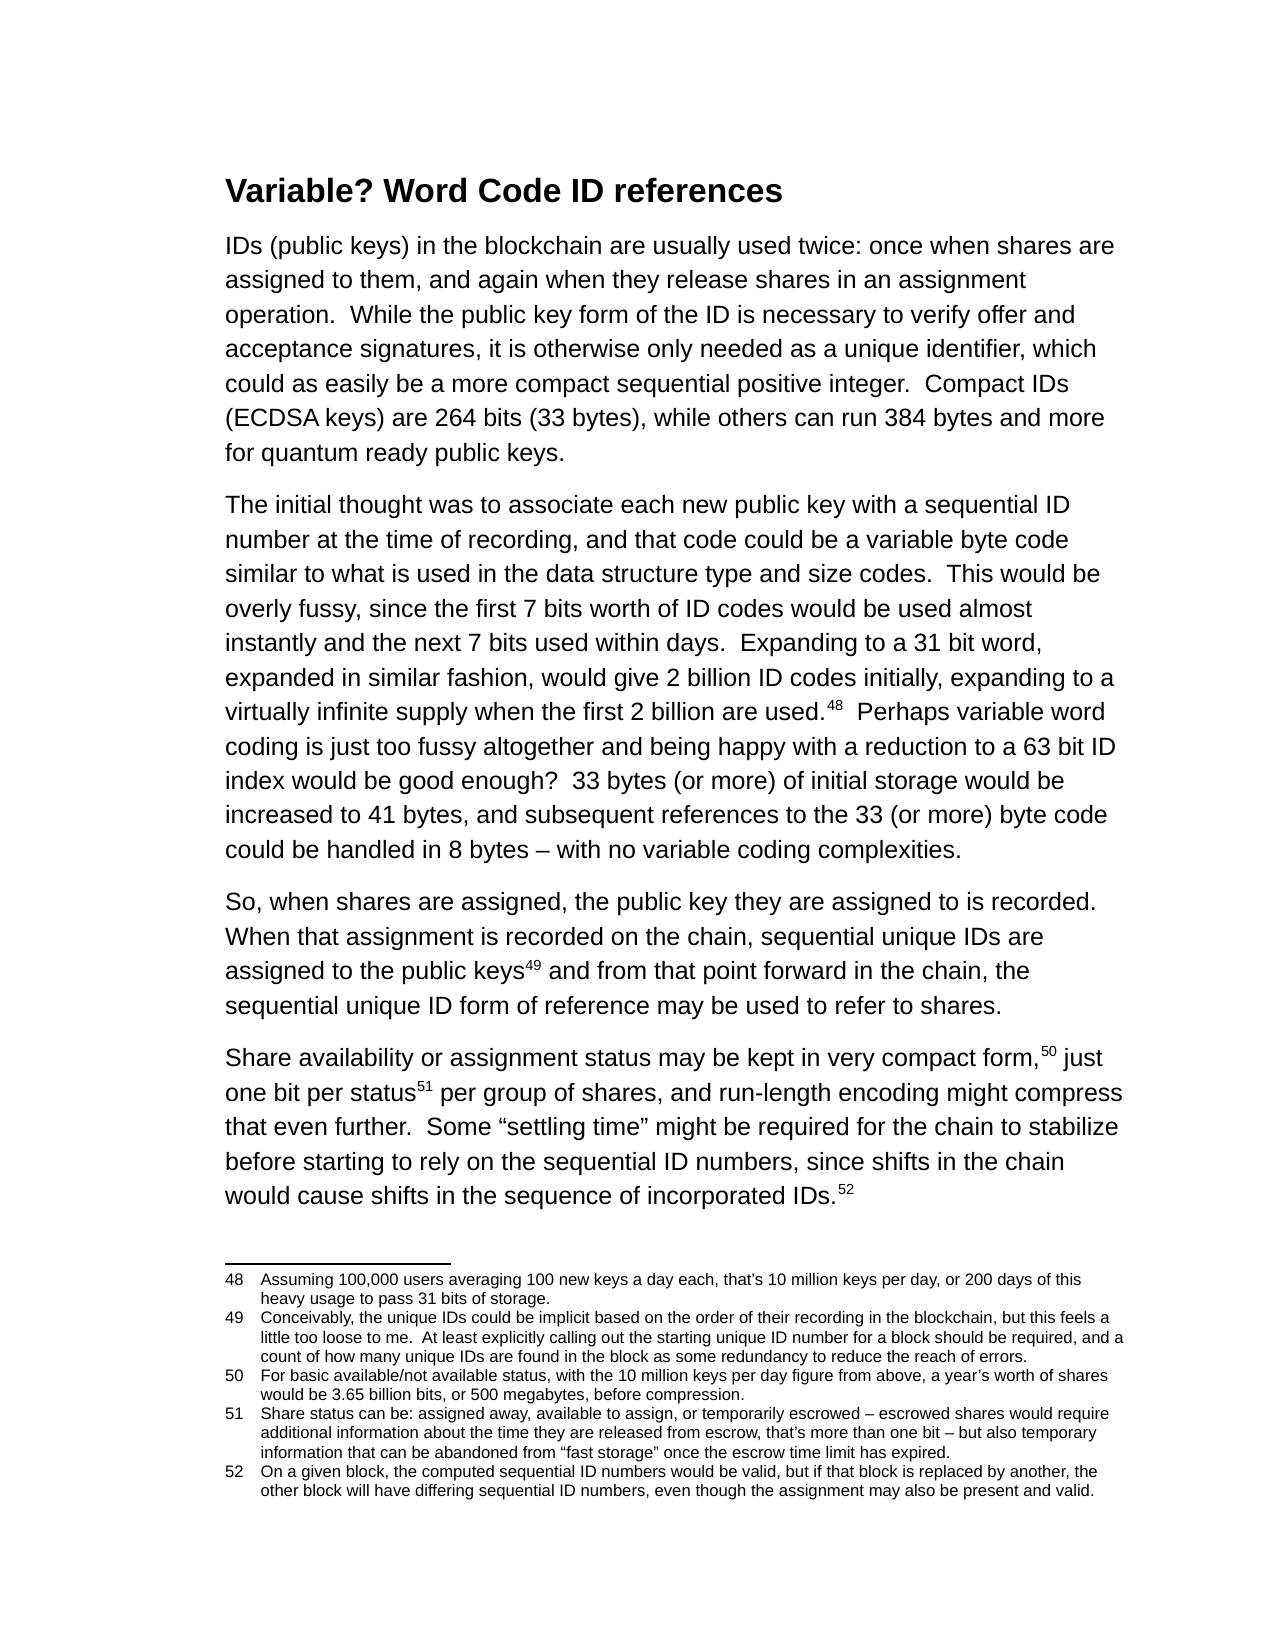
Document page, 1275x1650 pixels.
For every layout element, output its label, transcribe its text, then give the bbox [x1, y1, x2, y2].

text For basic available/not available status, with the 10 million keys per day figure from above, a year’s worth of shares would be 3.65 billion bits, or 500 megabytes, before compression. [225, 1366, 1125, 1404]
text The initial thought was to associate each new public key with a sequential ID number at the time of recording, and that code could be a variable byte code similar to what is used in the data structure type and size codes. This would be overly fussy, since the first 7 bits worth of ID codes would be used almost instantly and the next 7 bits used within days. Expanding to a 31 bit word, expanded in similar fashion, would give 2 billion ID codes initially, expanding to a virtually infinite supply when the first 2 billion are used. Perhaps variable word coding is just too fussy altogether and being happy with a reduction to a 63 bit ID index would be good enough? 33 bytes (or more) of initial storage would be increased to 41 bytes, and subsequent references to the 33 (or more) byte code could be handled in 8 bytes – with no variable coding complexities. [225, 490, 1125, 864]
subtitle Variable? Word Code ID references [225, 171, 1125, 209]
text Share status can be: assigned away, available to assign, or temporarily escrowed – escrowed shares would require additional information about the time they are released from escrow, that’s more than one bit – but also temporary information that can be abandoned from “fast storage” once the escrow time limit has expired. [225, 1404, 1125, 1462]
text Conceivably, the unique IDs could be implicit based on the order of their recording in the blockchain, but this feels a little too loose to me. At least explicitly calling out the starting unique ID number for a block should be required, and a count of how many unique IDs are found in the block as some redundancy to reduce the reach of errors. [225, 1308, 1125, 1366]
text Assuming 100,000 users averaging 100 new keys a day each, that’s 10 million keys per day, or 200 days of this heavy usage to pass 31 bits of storage. [225, 1270, 1125, 1308]
text IDs (public keys) in the blockchain are usually used twice: once when shares are assigned to them, and again when they release shares in an assignment operation. While the public key form of the ID is necessary to verify offer and acceptance signatures, it is otherwise only needed as a unique identifier, which could as easily be a more compact sequential positive integer. Compact IDs (ECDSA keys) are 264 bits (33 bytes), while others can run 384 bytes and more for quantum ready public keys. [225, 231, 1125, 467]
text Share availability or assignment status may be kept in very compact form, just one bit per status per group of shares, and run-length encoding might compress that even further. Some “settling time” might be required for the chain to stabilize before starting to rely on the sequential ID numbers, since shifts in the chain would cause shifts in the sequence of incorporated IDs. [225, 1043, 1125, 1210]
text So, when shares are assigned, the public key they are assigned to is recorded. When that assignment is recorded on the chain, sequential unique IDs are assigned to the public keys and from that point forward in the chain, the sequential unique ID form of reference may be used to refer to shares. [225, 887, 1125, 1019]
text On a given block, the computed sequential ID numbers would be valid, but if that block is replaced by another, the other block will have differing sequential ID numbers, even though the assignment may also be present and valid. [225, 1462, 1125, 1500]
